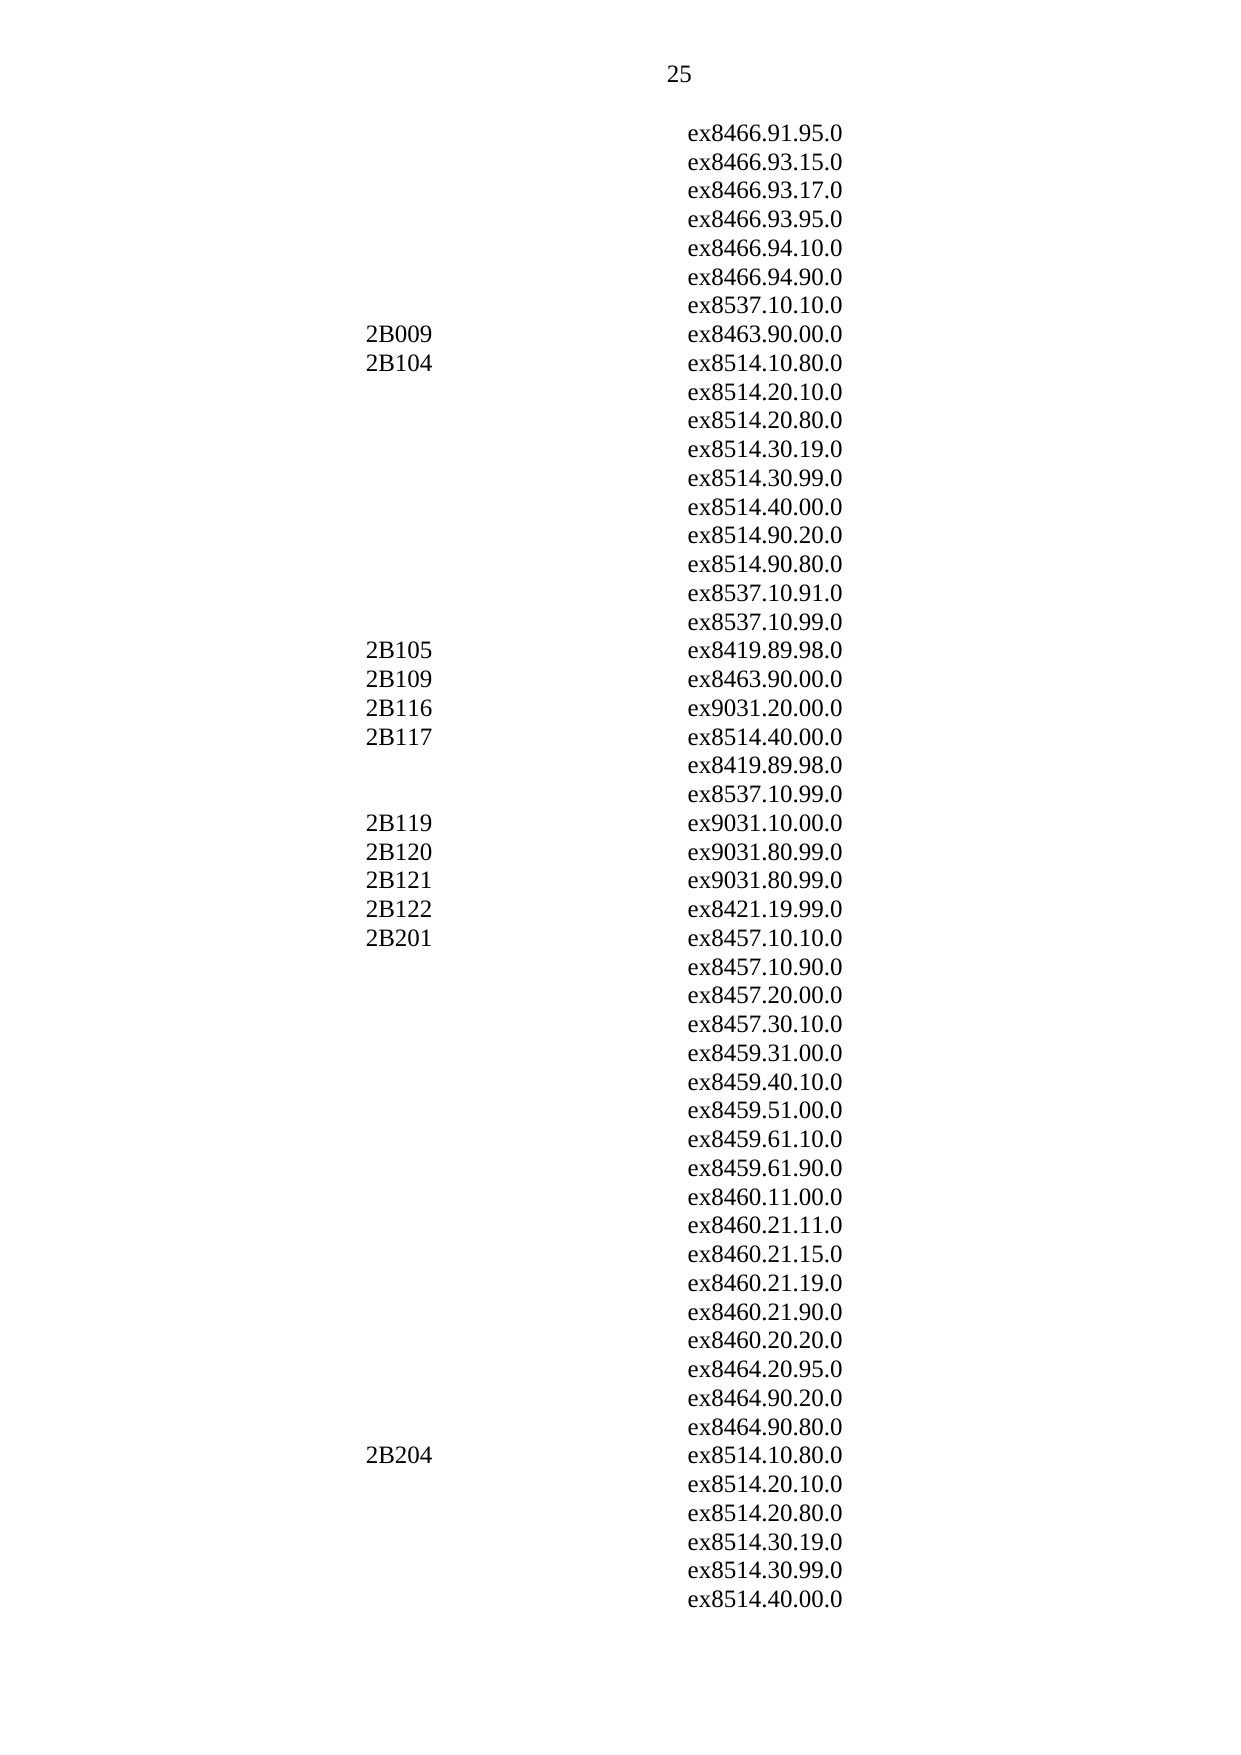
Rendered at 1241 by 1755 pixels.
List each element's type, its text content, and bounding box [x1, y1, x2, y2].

table_cell [999, 779, 1004, 808]
table_cell [354, 1009, 676, 1038]
table_cell ex8459.31.00.0 [676, 1038, 984, 1067]
table_cell [354, 1527, 676, 1556]
table_cell [999, 808, 1004, 837]
table_cell [354, 779, 676, 808]
table_cell 2B116 [354, 693, 676, 722]
table_cell [984, 176, 999, 204]
table_cell [984, 549, 999, 578]
table_cell 2B121 [354, 866, 676, 894]
table_cell [984, 1469, 999, 1498]
table_cell [984, 1153, 999, 1182]
table_cell [354, 118, 676, 147]
table_cell ex8457.10.10.0 [676, 923, 984, 952]
table_cell [984, 262, 999, 291]
table_cell [984, 1498, 999, 1527]
table_cell [984, 1326, 999, 1354]
table_cell ex8419.89.98.0 [676, 751, 984, 779]
table_cell [999, 894, 1004, 923]
table_cell [984, 981, 999, 1009]
table_cell [984, 808, 999, 837]
table_cell ex8464.90.80.0 [676, 1412, 984, 1441]
table_cell [354, 233, 676, 262]
table_cell ex8459.40.10.0 [676, 1067, 984, 1096]
table_cell [999, 1354, 1004, 1383]
table_cell [999, 1383, 1004, 1412]
table_cell [354, 751, 676, 779]
table_cell [999, 722, 1004, 751]
table_cell ex9031.20.00.0 [676, 693, 984, 722]
table_cell [354, 952, 676, 981]
table_cell [999, 1211, 1004, 1239]
table_cell ex8537.10.99.0 [676, 607, 984, 636]
table_cell [354, 147, 676, 176]
table_cell [999, 1268, 1004, 1297]
table_cell ex8514.40.00.0 [676, 1584, 984, 1613]
table_cell [984, 1038, 999, 1067]
table_cell ex8514.30.19.0 [676, 434, 984, 463]
table_cell ex8460.11.00.0 [676, 1182, 984, 1211]
table_cell [999, 118, 1004, 147]
table_cell [354, 1239, 676, 1268]
table_cell [354, 1096, 676, 1124]
table_cell [984, 291, 999, 319]
table_cell [999, 262, 1004, 291]
table_cell [999, 1124, 1004, 1153]
table_cell ex9031.80.99.0 [676, 866, 984, 894]
table_cell ex8514.30.99.0 [676, 1556, 984, 1584]
table_cell [354, 1383, 676, 1412]
table_cell [999, 549, 1004, 578]
table_cell [984, 779, 999, 808]
table_cell [354, 1584, 676, 1613]
table_cell [999, 463, 1004, 492]
table_cell [354, 1211, 676, 1239]
table_cell [999, 233, 1004, 262]
table_cell ex8421.19.99.0 [676, 894, 984, 923]
table_cell [354, 1182, 676, 1211]
table_cell [354, 549, 676, 578]
table_cell ex8514.30.99.0 [676, 463, 984, 492]
table_cell [984, 1412, 999, 1441]
table_cell [999, 1412, 1004, 1441]
table_cell ex8466.94.90.0 [676, 262, 984, 291]
table_cell [354, 578, 676, 607]
table_cell ex8514.40.00.0 [676, 492, 984, 521]
table_cell [984, 1268, 999, 1297]
table_cell ex8514.20.10.0 [676, 1469, 984, 1498]
table_cell ex8514.10.80.0 [676, 1441, 984, 1469]
table_cell [999, 636, 1004, 664]
table_cell [984, 1096, 999, 1124]
table_cell [999, 607, 1004, 636]
table_cell ex9031.10.00.0 [676, 808, 984, 837]
table_cell ex8463.90.00.0 [676, 319, 984, 348]
table_cell ex9031.80.99.0 [676, 837, 984, 866]
table_cell [984, 866, 999, 894]
table_cell [984, 578, 999, 607]
table_cell [984, 837, 999, 866]
table_cell [984, 664, 999, 693]
table_cell [999, 952, 1004, 981]
table_cell [984, 923, 999, 952]
table_cell ex8466.91.95.0 [676, 118, 984, 147]
table_cell 2B104 [354, 348, 676, 377]
table_cell 2B105 [354, 636, 676, 664]
table_cell ex8460.20.20.0 [676, 1326, 984, 1354]
table_cell [354, 492, 676, 521]
table_cell [999, 521, 1004, 549]
table_cell [354, 434, 676, 463]
table_cell ex8514.30.19.0 [676, 1527, 984, 1556]
table_cell [999, 1469, 1004, 1498]
table_cell [984, 751, 999, 779]
table_cell [999, 1009, 1004, 1038]
table_cell [984, 434, 999, 463]
table_cell ex8537.10.91.0 [676, 578, 984, 607]
table_cell [354, 291, 676, 319]
table_cell ex8466.94.10.0 [676, 233, 984, 262]
table_cell [354, 262, 676, 291]
table_cell [984, 1124, 999, 1153]
table_cell [984, 693, 999, 722]
table_cell ex8459.61.10.0 [676, 1124, 984, 1153]
table_cell [999, 147, 1004, 176]
table_cell [999, 492, 1004, 521]
table_cell ex8514.20.80.0 [676, 1498, 984, 1527]
table_cell [999, 1441, 1004, 1469]
table_cell [999, 434, 1004, 463]
table_cell ex8466.93.17.0 [676, 176, 984, 204]
table_cell ex8514.10.80.0 [676, 348, 984, 377]
table_cell [984, 1067, 999, 1096]
table_cell ex8464.90.20.0 [676, 1383, 984, 1412]
table_cell [984, 1182, 999, 1211]
table_cell [354, 406, 676, 434]
table_cell [984, 1297, 999, 1326]
table_cell [354, 1498, 676, 1527]
table_cell [354, 981, 676, 1009]
table_cell [999, 204, 1004, 233]
table_cell [354, 463, 676, 492]
table_cell [354, 204, 676, 233]
table_cell [999, 837, 1004, 866]
table_cell ex8514.90.80.0 [676, 549, 984, 578]
table_cell ex8419.89.98.0 [676, 636, 984, 664]
table_cell [999, 176, 1004, 204]
table_cell [984, 233, 999, 262]
table_cell ex8514.20.80.0 [676, 406, 984, 434]
table_cell [984, 1211, 999, 1239]
table_cell [984, 406, 999, 434]
table_cell [999, 348, 1004, 377]
table_cell [354, 176, 676, 204]
table_cell [984, 463, 999, 492]
table_cell [984, 1527, 999, 1556]
table_cell [354, 1556, 676, 1584]
table_cell [999, 406, 1004, 434]
table_cell ex8457.20.00.0 [676, 981, 984, 1009]
table_cell [999, 1182, 1004, 1211]
table_cell [999, 1326, 1004, 1354]
table_cell [984, 118, 999, 147]
table_cell [354, 377, 676, 406]
table_cell [354, 1268, 676, 1297]
table_cell [999, 981, 1004, 1009]
table_cell ex8460.21.15.0 [676, 1239, 984, 1268]
table_cell [984, 1556, 999, 1584]
table_cell 2B201 [354, 923, 676, 952]
table_cell ex8460.21.19.0 [676, 1268, 984, 1297]
table_cell [354, 1124, 676, 1153]
table_cell ex8537.10.10.0 [676, 291, 984, 319]
table_cell [354, 1038, 676, 1067]
table_cell [999, 1527, 1004, 1556]
table_cell [984, 147, 999, 176]
table_cell [984, 636, 999, 664]
table_cell [984, 204, 999, 233]
table_cell ex8466.93.95.0 [676, 204, 984, 233]
table_cell [999, 1067, 1004, 1096]
table_cell [984, 492, 999, 521]
table_cell [984, 1239, 999, 1268]
table_cell [984, 607, 999, 636]
table_cell [354, 1412, 676, 1441]
table_cell [999, 1556, 1004, 1584]
table_cell ex8459.51.00.0 [676, 1096, 984, 1124]
table_cell ex8514.90.20.0 [676, 521, 984, 549]
table_cell [999, 377, 1004, 406]
table_cell ex8460.21.90.0 [676, 1297, 984, 1326]
table_cell ex8457.30.10.0 [676, 1009, 984, 1038]
table_cell [354, 1469, 676, 1498]
table_cell [984, 894, 999, 923]
table_cell [354, 1153, 676, 1182]
table_cell [984, 1354, 999, 1383]
table_cell [999, 923, 1004, 952]
table_cell 2B120 [354, 837, 676, 866]
table_cell [354, 1326, 676, 1354]
table_cell ex8466.93.15.0 [676, 147, 984, 176]
table_cell ex8514.40.00.0 [676, 722, 984, 751]
table_cell 2B119 [354, 808, 676, 837]
table_cell [984, 1009, 999, 1038]
table_cell [354, 1297, 676, 1326]
table_cell [999, 1584, 1004, 1613]
table_cell ex8460.21.11.0 [676, 1211, 984, 1239]
table_cell ex8463.90.00.0 [676, 664, 984, 693]
table_cell [999, 664, 1004, 693]
table_cell [354, 521, 676, 549]
table_cell [984, 952, 999, 981]
table_cell 2B109 [354, 664, 676, 693]
table_cell [984, 1584, 999, 1613]
table_cell [984, 521, 999, 549]
table_cell [984, 1441, 999, 1469]
table_cell ex8457.10.90.0 [676, 952, 984, 981]
table_cell 2B009 [354, 319, 676, 348]
table_cell [999, 751, 1004, 779]
table_cell ex8514.20.10.0 [676, 377, 984, 406]
table_cell ex8459.61.90.0 [676, 1153, 984, 1182]
table_cell [354, 1354, 676, 1383]
table_cell [999, 319, 1004, 348]
table_cell [999, 1096, 1004, 1124]
table_cell [999, 291, 1004, 319]
table_cell [999, 1153, 1004, 1182]
table_cell ex8464.20.95.0 [676, 1354, 984, 1383]
table_cell 2B122 [354, 894, 676, 923]
table_cell [984, 722, 999, 751]
table_cell [999, 693, 1004, 722]
table_cell [984, 319, 999, 348]
table_cell [999, 578, 1004, 607]
table_cell [999, 1498, 1004, 1527]
table_cell [984, 348, 999, 377]
table_cell [999, 1239, 1004, 1268]
table_cell [999, 866, 1004, 894]
table_cell [354, 1067, 676, 1096]
table_cell [984, 1383, 999, 1412]
table_cell [999, 1038, 1004, 1067]
table_cell [999, 1297, 1004, 1326]
table_cell [354, 607, 676, 636]
table_cell 2B204 [354, 1441, 676, 1469]
table_cell ex8537.10.99.0 [676, 779, 984, 808]
table_cell 2B117 [354, 722, 676, 751]
table_cell [984, 377, 999, 406]
